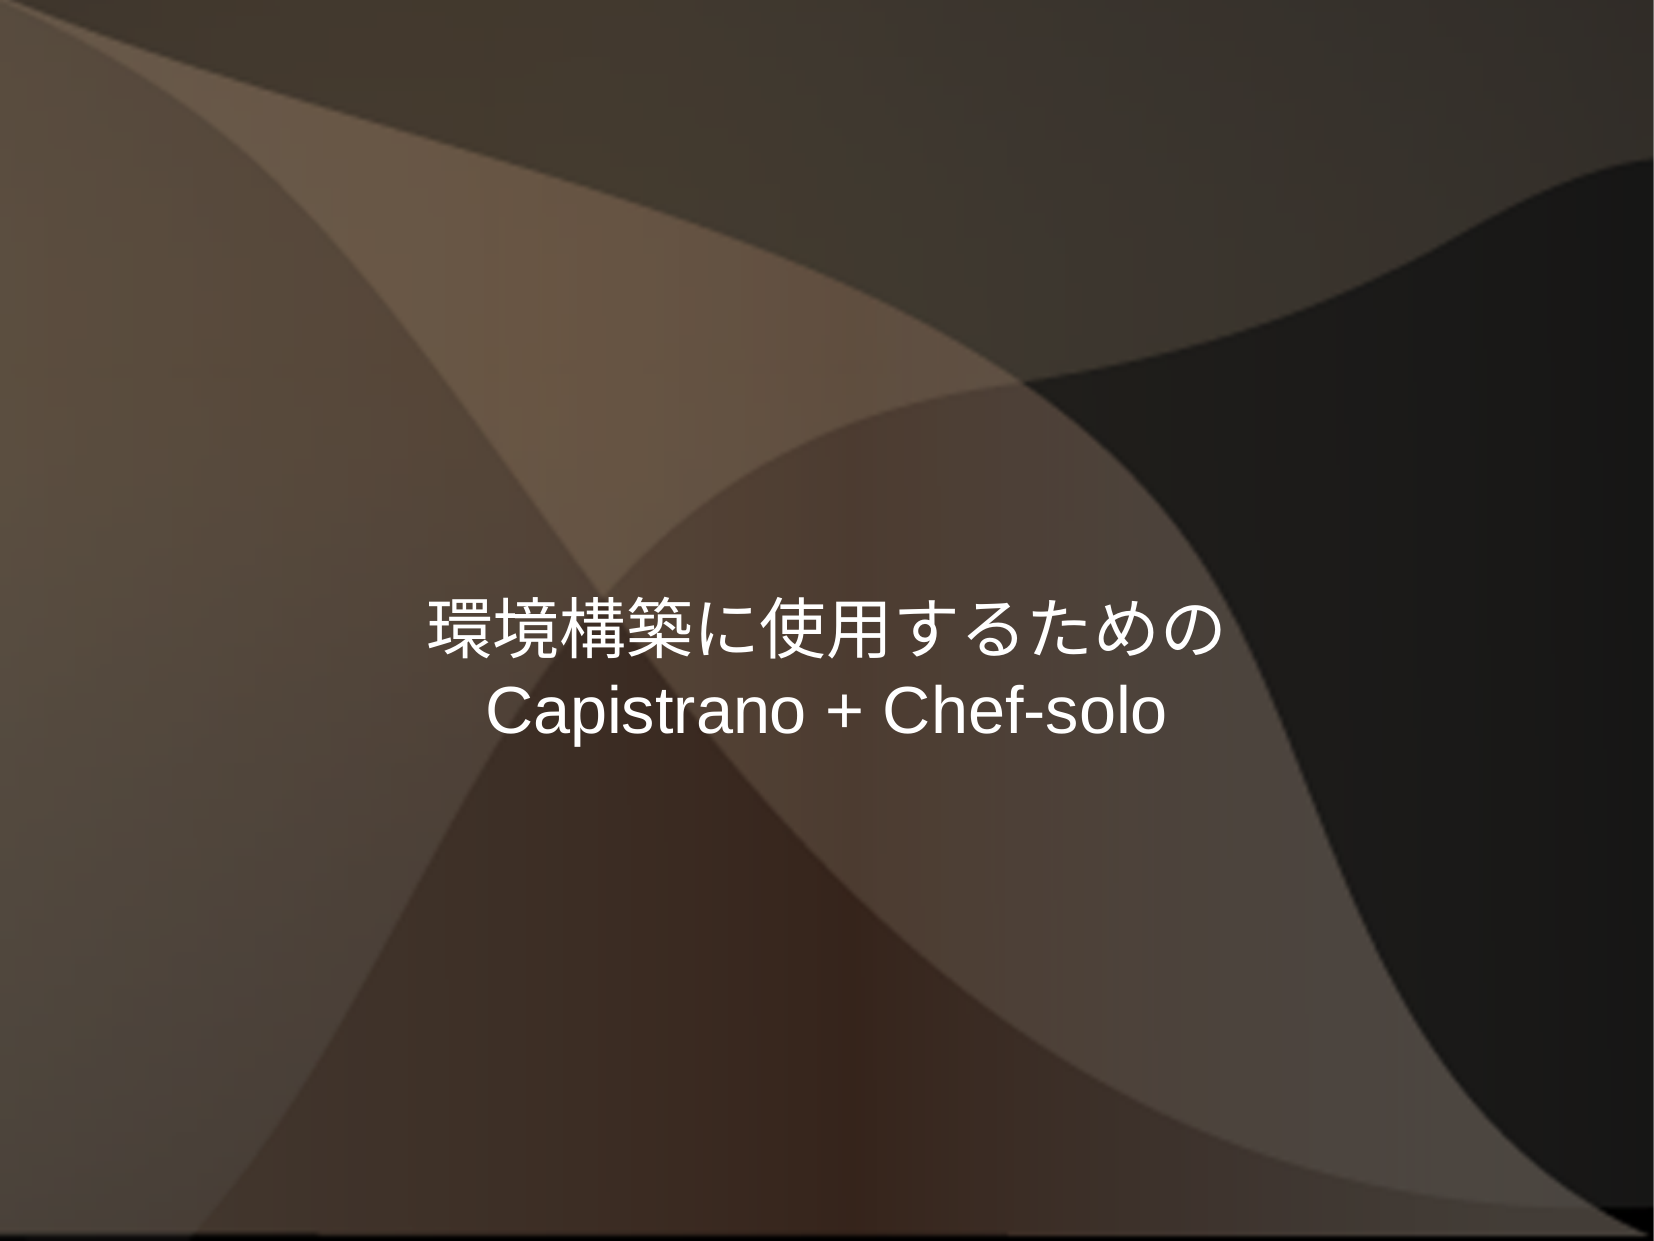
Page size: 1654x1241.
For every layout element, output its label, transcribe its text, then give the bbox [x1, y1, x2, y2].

subtitle 環境構築に使用するための Capistrano + Chef-solo [82, 290, 1571, 1115]
picture [0, 0, 1654, 1241]
